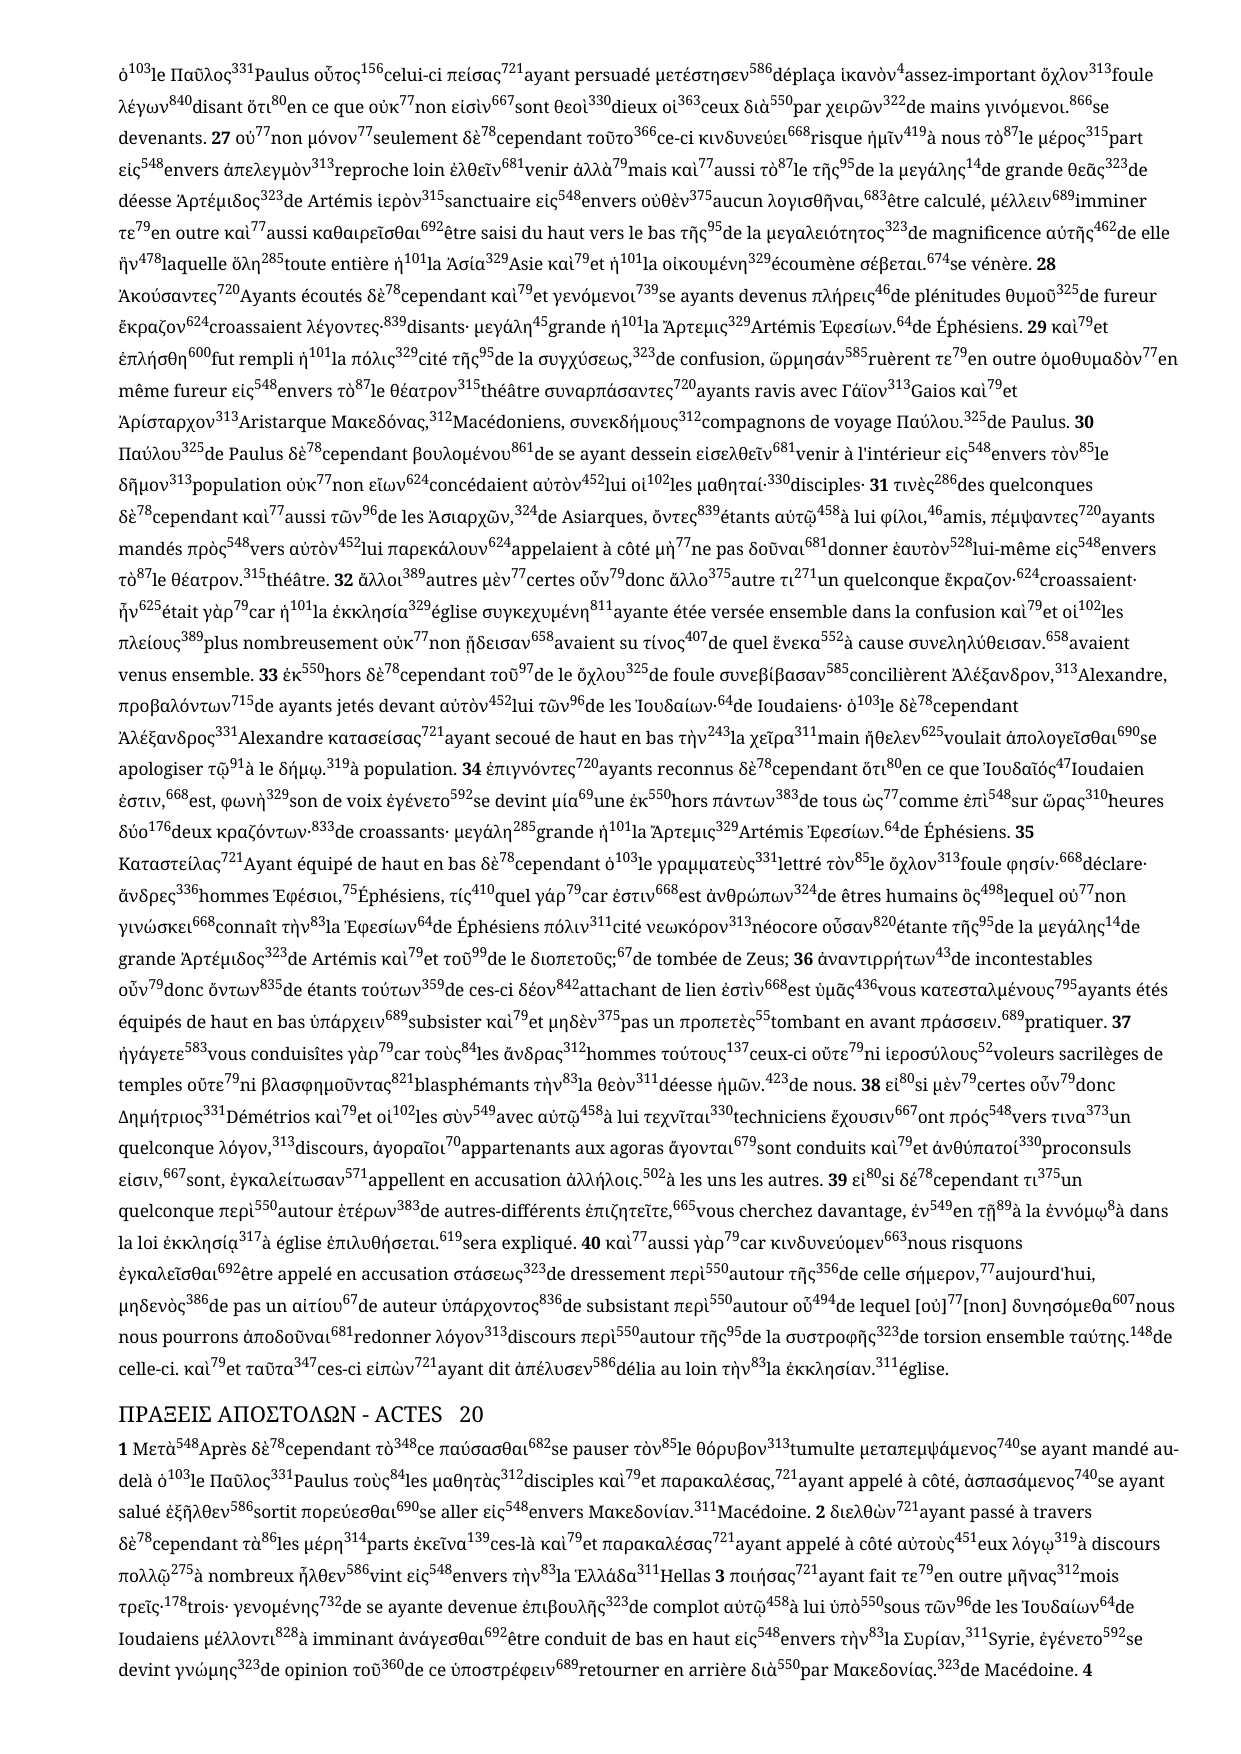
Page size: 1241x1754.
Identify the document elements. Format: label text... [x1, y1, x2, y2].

text ΠΡΑΞΕΙΣ ΑΠΟΣΤΟΛΩΝ - ACTES 20 [118, 1399, 1181, 1429]
text 1 Μετὰ548Après δὲ78cependant τὸ348ce παύσασθαι682se pauser τὸν85le θόρυβον313tumulte μεταπεμψάμενος740se ayant mandé au-delà ὁ103le Παῦλος331Paulus τοὺς84les μαθητὰς312disciples καὶ79et παρακαλέσας,721ayant appelé à côté, ἀσπασάμενος740se ayant salué ἐξῆλθεν586sortit πορεύεσθαι690se aller εἰς548envers Μακεδονίαν.311Macédoine. 2 διελθὼν721ayant passé à travers δὲ78cependant τὰ86les μέρη314parts ἐκεῖνα139ces-là καὶ79et παρακαλέσας721ayant appelé à côté αὐτοὺς451eux λόγῳ319à discours πολλῷ275à nombreux ἦλθεν586vint εἰς548envers τὴν83la Ἑλλάδα311Hellas 3 ποιήσας721ayant fait τε79en outre μῆνας312mois τρεῖς·178trois· γενομένης732de se ayante devenue ἐπιβουλῆς323de complot αὐτῷ458à lui ὑπὸ550sous τῶν96de les Ἰουδαίων64de Ioudaiens μέλλοντι828à imminant ἀνάγεσθαι692être conduit de bas en haut εἰς548envers τὴν83la Συρίαν,311Syrie, ἐγένετο592se devint γνώμης323de opinion τοῦ360de ce ὑποστρέφειν689retourner en arrière διὰ550par Μακεδονίας.323de Macédoine. 4 συνείπετο631se accompagnait δὲ78cependant αὐτῷ458à lui Σώπατρος331Sopatros Πύρρου325de Pyrrhus Βεροιαῖος,71De Bérée, Θεσσαλονικέων324de Thessaloniciens δὲ78cependant Ἀρίσταρχος331Aristarque καὶ79et Σεκοῦνδος,331Sekoundos, καὶ79et Γάϊος331Gaios Δερβαῖος71Derbéen καὶ79et Τιμόθεος,331Timotheos, Ἀσιανοὶ330Asiatiques δὲ78cependant Τύχικος331Tuchikos καὶ79et Τρόφιμος.331Trophimos. 5 οὗτοι363ceux-ci δὲ78cependant προσελθόντες720ayants venus vers ἔμενον624restaient ἡμᾶς416nous ἐν549en Τρῳάδι,317à Troas, 6 ἡμεῖς430nous δὲ78cependant ἐξεπλεύσαμεν581nous naviguâmes dehors μετὰ548après τὰς82les ἡμέρας310journées τῶν98de les ἀζύμων66de sans levains ἀπὸ550au loin Φιλίππων324de Philippes καὶ79et ἤλθομεν581nous vînmes πρὸς548vers αὐτοὺς451eux εἰς548envers τὴν83la Τρῳάδα311Troas ἄχρι552jusqu'à l'extrémité ἡμερῶν322de journées πέντε,188de cinq, οὗ77où διετρίψαμεν581nous grattâmes à travers ἡμέρας310journées ἑπτά.176sept. 7 Ἐν549En δὲ78cependant τῇ89à la μιᾷ57à une τῶν98de les σαββάτων326de sabbats συνηγμένων806de ayants étés menés ensemble ἡμῶν423de nous κλάσαι681casser ἄρτον,313pain, ὁ103le Παῦλος331Paulus διελέγετο631se dialoguait αὐτοῖς457à eux μέλλων840imminant ἐξιέναι689aller dehors τῇ350à celle ἐπαύριον,77lendemain, παρέτεινέν625prolongeait τε79en outre τὸν85le λόγον313discours μέχρι552jusqu'à μεσονυκτίου.327de minuit. 8 ἦσαν624étaient δὲ78cependant λαμπάδες328lampes ἱκαναὶ19assez-importantes ἐν549en τῷ93à le ὑπερῴῳ321à partie au-dessus οὗ77où ἦμεν620nous étions συνηγμένοι.812ayants étés menés ensemble. 9 καθεζόμενος867se siégeant δέ78cependant τις287un quelconque νεανίας331adolescent ὀνόματι321à nom Εὔτυχος331Eutuchos ἐπὶ550sur τῆς95de la θυρίδος,323de fenêtre, καταφερόμενος891étant porté de haut en bas ὕπνῳ319à sommeil βαθεῖ10à profond διαλεγομένου861de se dialoguant τοῦ97de le Παύλου325de Paulus ἐπὶ548sur πλεῖον,73plus nombreusement, κατενεχθεὶς760ayant été porté de haut en bas ἀπὸ550au loin τοῦ97de le ὕπνου325de sommeil ἔπεσεν586tomba ἀπὸ550au loin τοῦ99de le τριστέγου327de troisième toiture κάτω77vers le bas καὶ79et ἤρθη600fut levé νεκρός.71mort. 10 καταβὰς721ayant descendu δὲ78cependant ὁ103le Παῦλος331Paulus ἐπέπεσεν586tomba dessus αὐτῷ458à lui καὶ79et συμπεριλαβὼν721ayant pris autour avec εἶπεν·586dit· μὴ77ne pas θορυβεῖσθε,577soyez tumultués, ἡ101la γὰρ79car ψυχὴ329âme αὐτοῦ464de lui ἐν549en αὐτῷ458à lui ἐστιν.668est. 11 ἀναβὰς721ayant monté δὲ78cependant καὶ79et κλάσας721ayant cassé τὸν85le ἄρτον313pain καὶ79et γευσάμενος740se ayant goûté ἐφ᾽548sur ἱκανόν53assez-important τε79en outre ὁμιλήσας721ayant conversé ἄχρι552jusqu'à l'extrémité αὐγῆς,323de irradiation, οὕτως77ainsi ἐξῆλθεν.586sortit. 12 ἤγαγον585conduisirent δὲ78cependant τὸν85le παῖδα313jeune servant ζῶντα822vivant καὶ79et παρεκλήθησαν599furent appelé à côté οὐ77non μετρίως.77mesurément. 13 Ἡμεῖς430Nous δὲ78cependant προελθόντες720ayants venus devant ἐπὶ548sur τὸ87le πλοῖον315navire ἀνήχθημεν595nous fûmes conduit de bas en haut ἐπὶ548sur τὴν83la Ἆσσον311Assos ἐκεῖθεν77de là μέλλοντες839imminants ἀναλαμβάνειν689prendre de bas en haut τὸν85le Παῦλον·313Paulus· οὕτως77ainsi γὰρ79car διατεταγμένος792se ayant ordonné au-travers ἦν625était μέλλων840imminant αὐτὸς542lui-même πεζεύειν.689voyager à pied. 14 ὡς80comme δὲ78cependant συνέβαλλεν625jetait ensemble ἡμῖν419à nous εἰς548envers τὴν83la Ἆσσον,311Assos, ἀναλαβόντες720ayants pris de bas en haut αὐτὸν452lui ἤλθομεν581nous vînmes εἰς548envers Μιτυλήνην,311Mytilène, 15 κἀκεῖθεν77et de là ἀποπλεύσαντες720ayants navigués au loin τῇ350à celle ἐπιούσῃ826à survenante κατηντήσαμεν581nous atteignîmes à l'encontre ἄντικρυς552contre face Χίου,323de Chios, τῇ89à la δὲ78cependant ἑτέρᾳ376à autre-différente παρεβάλομεν581nous jetâmes à côté εἰς548envers Σάμον,311Samos, τῇ350à celle δὲ78cependant ἐχομένῃ853à se ayante ἤλθομεν581nous vînmes εἰς548envers Μίλητον.311Milet. 16 κεκρίκει659avait jugé γὰρ79car ὁ103le Παῦλος331Paulus παραπλεῦσαι681naviguer à côté τὴν83la Ἔφεσον,311Éphèse, ὅπως80de telle manière que μὴ77ne pas γένηται905que se devienne αὐτῷ458à lui χρονοτριβῆσαι681passer du temps sur sentier ἐν549en τῇ89à la Ἀσίᾳ·317à Asie· ἔσπευδεν625hâtait γὰρ79car εἰ80si δυνατὸν49puissant εἴη700que soit αὐτῷ458à lui τὴν83la ἡμέραν311journée τῆς95de la πεντηκοστῆς323de pentecôte γενέσθαι682se devenir εἰς548envers Ἱεροσόλυμα.314Ierosoluma. 17 Ἀπὸ550Au loin δὲ78cependant τῆς95de la Μιλήτου323de Milet πέμψας721ayant mandé εἰς548envers Ἔφεσον311Éphèse μετεκαλέσατο592se appela avec au-delà τοὺς84les πρεσβυτέρους52plus anciens τῆς95de la ἐκκλησίας.323de église. 18 ὡς80comme δὲ78cependant παρεγένοντο591se devinrent à côté πρὸς548vers αὐτὸν452lui εἶπεν586dit αὐτοῖς·457à eux· Ὑμεῖς447Vous ἐπίστασθε,671vous vous établissez sûrement, ἀπὸ550au loin πρώτης209de première ἡμέρας323de journée ἀφ᾽550au loin ἧς490de laquelle ἐπέβην582je surmontai εἰς548envers τὴν83la Ἀσίαν,311Asie, πῶς77comment? μεθ᾽550avec ὑμῶν441de vous τὸν85le πάντα269tout χρόνον313temps ἐγενόμην,588je me devins, 19 δουλεύων840étant esclave τῷ91à le κυρίῳ319à Maître μετὰ550avec πάσης279de toute ταπεινοφροσύνης323de basse émotion καὶ79et δακρύων326de larmes καὶ79et πειρασμῶν324de tentations τῶν357de ceux συμβάντων715de ayants arrivés avec μοι420à moi ἐν549en ταῖς88à les ἐπιβουλαῖς316à complots τῶν96de les Ἰουδαίων,64de Ioudaiens, 20 ὡς77comme οὐδὲν375aucun ὑπεστειλάμην588je me soustrayai τῶν359de ces συμφερόντων835de étants opportun τοῦ360de ce μὴ77ne pas ἀναγγεῖλαι681annoncer de bas en haut ὑμῖν438à vous καὶ79et διδάξαι681enseigner ὑμᾶς436vous δημοσίᾳ57à publique καὶ79et κατ᾽548selon οἴκους,312maisons, 21 διαμαρτυρόμενος867se passant témoignage Ἰουδαίοις58à Ioudaiens τε79en outre καὶ79et Ἕλλησιν318à Hellèns τὴν344celle εἰς548envers θεὸν313Dieu μετάνοιαν311transintelligence καὶ79et πίστιν311croyance εἰς548envers τὸν85le κύριον313Maître ἡμῶν423de nous Ἰησοῦν.313Iésous. 22 Καὶ79Et νῦν77maintenant ἰδοὺ306voici δεδεμένος813ayant été attaché de lien ἐγὼ431moi τῷ93à le πνεύματι321à souffle πορεύομαι670je me vais εἰς548envers Ἰερουσαλὴμ311Ierousalem τὰ347ces ἐν549en αὐτῇ456à elle συναντήσοντά763qui rencontreront avec μοι420à moi μὴ77ne pas εἰδώς,783ayant su, 23 πλὴν79toutefois ὅτι80en ce que τὸ105le πνεῦμα333souffle τὸ105le ἅγιον24saint κατὰ548selon πόλιν311cité διαμαρτύρεταί674se passe témoignage μοι420à moi λέγον842disant ὅτι80en ce que δεσμὰ332liens καὶ79et θλίψεις328oppressions με417moi μένουσιν.667restent. 24 ἀλλ᾽79mais οὐδενὸς281de aucun λόγου325de discours ποιοῦμαι670je me fais τὴν83la ψυχὴν311âme τιμίαν51de valeur ἐμαυτῷ509à moi-même ὡς80comme τελειῶσαι681perfectionner τὸν85le δρόμον313course μου424de moi καὶ79et τὴν83la διακονίαν311service ἣν478laquelle ἔλαβον582je pris παρὰ550à côté τοῦ97de le κυρίου325de Maître Ἰησοῦ,325de Iésous, διαμαρτύρασθαι682se passer témoignage τὸ87le εὐαγγέλιον315évangile τῆς95de la χάριτος323de grâce τοῦ97de le θεοῦ.325de Dieu. 25 Καὶ79Et νῦν77maintenant ἰδοὺ306voici ἐγὼ431moi οἶδα638j'ai su ὅτι80en ce que οὐκέτι77non plus ὄψεσθε609vous vous verrez τὸ87le πρόσωπόν315face μου424de moi ὑμεῖς447vous πάντες286tous ἐν549en οἷς485à lesquels διῆλθον582je passai à travers κηρύσσων840annonçant τὴν83la βασιλείαν.311royauté. 26 διότι80parce que μαρτύρομαι670je me rends témoignage ὑμῖν438à vous ἐν549en τῇ89à la σήμερον77aujourd'hui ἡμέρᾳ317à journée ὅτι80en ce que καθαρός47pur εἰμι664je suis ἀπὸ550au loin τοῦ99de le αἵματος327de sang πάντων·383de tous· 27 οὐ77non γὰρ79car ὑπεστειλάμην588je me soustrayai τοῦ360de ce μὴ77ne pas ἀναγγεῖλαι681annoncer de bas en haut πᾶσαν267toute τὴν83la βουλὴν311dessein τοῦ97de le θεοῦ325de Dieu ὑμῖν.438à vous. 28 προσέχετε569attenez ἑαυτοῖς519à vous-mêmes καὶ79et παντὶ277à tout τῷ93à le ποιμνίῳ,321à troupeau de berger, ἐν549en ᾧ488à lequel ὑμᾶς436vous τὸ105le πνεῦμα333souffle τὸ105le ἅγιον24saint ἔθετο592se posa ἐπισκόπους312superviseurs ποιμαίνειν689berger τὴν83la ἐκκλησίαν311église τοῦ97de le θεοῦ,325de Dieu, ἣν478laquelle περιεποιήσατο592se produisit autour διὰ550par τοῦ259de le αἵματος327de sang τοῦ257de le ἰδίου.127de en propre. 29 ἐγὼ431moi οἶδα638j'ai su ὅτι80en ce que εἰσελεύσονται611se viendront à l'intérieur μετὰ548après τὴν83la ἄφιξίν311arrivée μου424de moi λύκοι330loups βαρεῖς21lourds εἰς548envers ὑμᾶς436vous μὴ77ne pas φειδόμενοι866se épargnants τοῦ99de le ποιμνίου,327de troupeau de berger, 30 καὶ79et ἐξ550hors ὑμῶν441de vous αὐτῶν521de vous-mêmes ἀναστήσονται611se redresseront ἄνδρες330hommes λαλοῦντες839bavardants διεστραμμένα797ayants étés tournés de travers τοῦ360de ce ἀποσπᾶν689tirer loin τοὺς84les μαθητὰς312disciples ὀπίσω552derrière ἑαυτῶν.536de eux-mêmes. 31 διὸ79c'est pourquoi γρηγορεῖτε569vigilez μνημονεύοντες839souvenants ὅτι80en ce que τριετίαν311trois années durant νύκτα311nuit καὶ79et ἡμέραν311journée οὐκ77non ἐπαυσάμην588je me pausai μετὰ550avec δακρύων326de larmes νουθετῶν840admonestant ἕνα53un ἕκαστον.269chacun. 32 Καὶ79Et τὰ347ces νῦν77maintenant παρατίθεμαι670je me pose à côté ὑμᾶς436vous τῷ91à le θεῷ319à Dieu καὶ79et τῷ91à le λόγῳ319à discours τῆς95de la χάριτος323de grâce αὐτοῦ,464de lui, τῷ352à celui δυναμένῳ855à se pouvant οἰκοδομῆσαι681édifier en maison καὶ79et δοῦναι681donner τὴν83la κληρονομίαν311héritage ἐν549en τοῖς351à ceux ἡγιασμένοις800à ayants étés sanctifiés πᾶσιν.274à tous. 33 ἀργυρίου327de objet d'argent ἢ79ou χρυσίου327de objet d'or ἢ79ou ἱματισμοῦ325de habillement d'himation οὐδενὸς384de aucun ἐπεθύμησα·582je désirai en fureur· 34 αὐτοὶ523vous-mêmes γινώσκετε665vous connaissez ὅτι80en ce que ταῖς88à les χρείαις316à besoins μου424de moi καὶ79et τοῖς351à ceux οὖσιν827à étants μετ᾽550avec ἐμοῦ424de moi ὑπηρέτησαν585administrèrent αἱ100les χεῖρες328mains αὗται.153celles-ci. 35 πάντα374tous ὑπέδειξα582je montrai en dessous ὑμῖν438à vous ὅτι80en ce que οὕτως77ainsi κοπιῶντας821peinants δεῖ668attache de lien ἀντιλαμβάνεσθαι690se prendre contre τῶν357de ceux ἀσθενούντων,833de étants infirme, μνημονεύειν689souvenir τε79en outre τῶν96de les λόγων324de discours τοῦ97de le κυρίου325de Maître Ἰησοῦ325de Iésous ὅτι80en ce que αὐτὸς469lui εἶπεν·586dit· μακάριόν49bienheureux ἐστιν668est μᾶλλον77davantage διδόναι689donner ἢ79ou λαμβάνειν.689prendre. 36 Καὶ79Et ταῦτα347ces-ci εἰπὼν721ayant dit θεὶς721ayant posé τὰ86les γόνατα314genoux αὐτοῦ464de lui σὺν549avec πᾶσιν274à tous αὐτοῖς457à eux προσηύξατο.592se pria. 37 ἱκανὸς287assez-important δὲ78cependant κλαυθμὸς331pleur ἐγένετο592se devint πάντων383de tous καὶ79et ἐπιπεσόντες720ayants tombés dessus ἐπὶ548sur τὸν85le τράχηλον313cou τοῦ97de le Παύλου325de Paulus κατεφίλουν624affectionnaient de haut en bas αὐτόν,452lui, 38 ὀδυνώμενοι866se affligeants de douleur μάλιστα77surtout ἐπὶ549sur τῷ91à le λόγῳ319à discours ᾧ486à lequel εἰρήκει,659avait dit, ὅτι80en ce que οὐκέτι77non plus μέλλουσιν667imminent τὸ87le πρόσωπον315face αὐτοῦ464de lui θεωρεῖν.689observer. προέπεμπον624mandaient en avant δὲ78cependant αὐτὸν452lui εἰς548envers τὸ87le πλοῖον.315navire. [118, 1433, 1181, 1682]
text 1 Ἐγένετο592Se devint δὲ78cependant ἐν549en τῷ354à ce τὸν85le Ἀπολλῶ313Apollos εἶναι689être ἐν549en Κορίνθῳ317à Corinthe Παῦλον313Paulus διελθόντα707ayant passé à travers τὰ86les ἀνωτερικὰ5hautes μέρη314parts [κατ]ελθεῖν681venir de haut en bas εἰς548envers Ἔφεσον311Éphèse καὶ79et εὑρεῖν681trouver τινας268des quelconques μαθητὰς312disciples 2 εἶπέν586dit τε79en outre πρὸς548vers αὐτούς·451eux· εἰ340si πνεῦμα315souffle ἅγιον6saint ἐλάβετε583vous prîtes πιστεύσαντες;720ayants crus; οἱ468ceux δὲ78cependant πρὸς548vers αὐτόν·452lui· ἀλλ᾽79mais οὐδ᾽77non cependant εἰ80si πνεῦμα333souffle ἅγιον24saint ἔστιν668est ἠκούσαμεν.581nous écoutâmes. 3 εἶπέν586dit τε·79en outre· εἰς548envers τί399quel οὖν79donc ἐβαπτίσθητε;597vous fûtes baptisé; οἱ468ceux δὲ78cependant εἶπαν·585dirent· εἰς548envers τὸ87le Ἰωάννου325de Ioannes βάπτισμα.315baptême. 4 εἶπεν586dit δὲ78cependant Παῦλος·331Paulus· Ἰωάννης331Ioannes ἐβάπτισεν586baptisa βάπτισμα315baptême μετανοίας323de transintelligence τῷ91à le λαῷ319à peuple λέγων840disant εἰς548envers τὸν346celui ἐρχόμενον849se venant μετ᾽548après αὐτὸν452lui ἵνα80afin que πιστεύσωσιν,898que croient, τοῦτ᾽366ce-ci ἔστιν668est εἰς548envers τὸν85le Ἰησοῦν.313Iésous. 5 ἀκούσαντες720ayants écoutés δὲ78cependant ἐβαπτίσθησαν599furent baptisé εἰς548envers τὸ87le ὄνομα315nom τοῦ97de le κυρίου325de Maître Ἰησοῦ,325de Iésous, 6 καὶ79et ἐπιθέντος716de ayant surposé αὐτοῖς457à eux τοῦ97de le Παύλου325de Paulus [τὰς]82[les] χεῖρας310mains ἦλθεν586vint τὸ105le πνεῦμα333souffle τὸ105le ἅγιον24saint ἐπ᾽548sur αὐτούς,451eux, ἐλάλουν624bavardaient τε79en outre γλώσσαις316à langues καὶ79et ἐπροφήτευον.624prophétisaient. 7 ἦσαν624étaient δὲ78cependant οἱ102les πάντες286tous ἄνδρες330hommes ὡσεὶ77comme si δώδεκα.70douze. 8 Εἰσελθὼν721Ayant venu à l'intérieur δὲ78cependant εἰς548envers τὴν83la συναγωγὴν311synagogue ἐπαρρησιάζετο631se oralisait franchement ἐπὶ548sur μῆνας312mois τρεῖς178trois διαλεγόμενος867se dialoguant καὶ79et πείθων840persuadant [τὰ]86[les] περὶ550autour τῆς95de la βασιλείας323de royauté τοῦ97de le θεοῦ.325de Dieu. 9 ὡς80comme δέ78cependant τινες389des quelconques ἐσκληρύνοντο635étaient durci καὶ79et ἠπείθουν624désobéissaient κακολογοῦντες839discourants en mal τὴν83la ὁδὸν311chemin ἐνώπιον552en devant τοῦ99de le πλήθους,327de multitude, ἀποστὰς721ayant dressé au loin ἀπ᾽550au loin αὐτῶν463de eux ἀφώρισεν586délimita au loin τοὺς84les μαθητὰς312disciples καθ᾽548selon ἡμέραν311journée διαλεγόμενος867se dialoguant ἐν549en τῇ89à la σχολῇ317à école Τυράννου.325de Tyrannos. 10 τοῦτο366ce-ci δὲ78cependant ἐγένετο592se devint ἐπὶ548sur ἔτη314ans δύο,180deux, ὥστε80de sorte que πάντας268tous τοὺς345ceux κατοικοῦντας821établissants maison d'habitation τὴν83la Ἀσίαν311Asie ἀκοῦσαι681écouter τὸν85le λόγον313discours τοῦ97de le κυρίου,325de Maître, Ἰουδαίους52Ioudaiens τε79en outre καὶ79et Ἕλληνας.312Hellèns. 11 Δυνάμεις310Puissances τε79en outre οὐ77non τὰς343celles τυχούσας704ayantes obtenues ὁ103le θεὸς331Dieu ἐποίει625faisait διὰ550par τῶν94de les χειρῶν322de mains Παύλου,325de Paulus, 12 ὥστε80de sorte que καὶ77aussi ἐπὶ548sur τοὺς345ceux ἀσθενοῦντας821étants infirme ἀποφέρεσθαι692être porté au loin ἀπὸ550au loin τοῦ97de le χρωτὸς325de peau αὐτοῦ464de lui σουδάρια314petits suaires ἢ79ou σιμικίνθια314jupons en ceinture très court καὶ79et ἀπαλλάσσεσθαι692être débarrassé ἀπ᾽550au loin αὐτῶν463de eux τὰς82les νόσους,310maladies, τά86les τε79en outre πνεύματα314souffles τὰ86les πονηρὰ5méchants ἐκπορεύεσθαι.690se aller au dehors. 13 Ἐπεχείρησαν585Mirent la main sur δέ78cependant τινες389des quelconques καὶ77aussi τῶν357de ceux περιερχομένων860de se allants autour Ἰουδαίων15de Ioudaiens ἐξορκιστῶν324de exorcistes ὀνομάζειν689nommer ἐπὶ548sur τοὺς345ceux ἔχοντας821ayants τὰ86les πνεύματα314souffles τὰ86les πονηρὰ5méchants τὸ87le ὄνομα315nom τοῦ97de le κυρίου325de Maître Ἰησοῦ325de Iésous λέγοντες·839disants· ὁρκίζω664je fais sermenter ὑμᾶς436vous τὸν85le Ἰησοῦν313Iésous ὃν480lequel Παῦλος331Paulus κηρύσσει.668annonce. 14 ἦσαν624étaient δέ78cependant τινος281de un quelconque Σκευᾶ325de Skeua Ἰουδαίου16de Ioudaien ἀρχιερέως325de chef sacrificateur ἑπτὰ196sept υἱοὶ330fils τοῦτο348ce-ci ποιοῦντες.839faisants. 15 ἀποκριθὲν762ayant été répondu δὲ78cependant τὸ105le πνεῦμα333souffle τὸ105le πονηρὸν24méchant εἶπεν586dit αὐτοῖς·457à eux· τὸν85le [μὲν]79[certes] Ἰησοῦν313Iésous γινώσκω664je connais καὶ79et τὸν85le Παῦλον313Paulus ἐπίσταμαι,670je m'établis sûrement, ὑμεῖς447vous δὲ78cependant τίνες409quels ἐστέ;665vous êtes; 16 καὶ79et ἐφαλόμενος740se ayant bondi sur ὁ103le ἄνθρωπος331être humain ἐπ᾽548sur αὐτοὺς451eux ἐν549en ᾧ486à lequel ἦν625était τὸ105le πνεῦμα333souffle τὸ105le πονηρόν,24méchant, κατακυριεύσας721ayant maîtrisé de haut en bas ἀμφοτέρων383de tous deux ἴσχυσεν586eut la ténacité κατ᾽550contre αὐτῶν463de eux ὥστε80de sorte que γυμνοὺς52nus καὶ79et τετραυματισμένους795ayants étés traumatisés ἐκφυγεῖν681fuir dehors ἐκ550hors τοῦ97de le οἴκου325de maison ἐκείνου.150de celui-là. 17 τοῦτο366ce-ci δὲ78cependant ἐγένετο592se devint γνωστὸν49connu πᾶσιν274à tous Ἰουδαίοις58à Ioudaiens τε79en outre καὶ79et Ἕλλησιν318à Hellèns τοῖς351à ceux κατοικοῦσιν827à établissants maison d'habitation τὴν83la Ἔφεσον311Éphèse καὶ79et ἐπέπεσεν586tomba dessus φόβος331effroi ἐπὶ548sur πάντας268tous αὐτοὺς451eux καὶ79et ἐμεγαλύνετο636était magnifié τὸ105le ὄνομα333nom τοῦ97de le κυρίου325de Maître Ἰησοῦ.325de Iésous. 18 Πολλοί389Nombreux τε79en outre τῶν357de ceux πεπιστευκότων777de ayants crus ἤρχοντο630se venaient ἐξομολογούμενοι866se avouants à l'excès καὶ79et ἀναγγέλλοντες839annonçants de bas en haut τὰς82les πράξεις310pratiques αὐτῶν.463de eux. 19 ἱκανοὶ70assez-importants δὲ78cependant τῶν357de ceux τὰ86les περίεργα54travaillés alentour πραξάντων715de ayants pratiqués συνενέγκαντες720ayants étés opportun τὰς242les βίβλους310bibles κατέκαιον624brûlaient complètement ἐνώπιον552en devant πάντων,383de tous, καὶ79et συνεψήφισαν585comptèrent ensemble τὰς82les τιμὰς310valeurs αὐτῶν461de elles καὶ79et εὗρον585trouvèrent ἀργυρίου327de objet d'argent μυριάδας310myriades πέντε.176cinq. 20 Οὕτως77Ainsi κατὰ548selon κράτος315force τοῦ97de le κυρίου325de Maître ὁ103le λόγος331discours ηὔξανεν625croissait καὶ79et ἴσχυεν.625avait la ténacité. 21 Ὡς80Comme δὲ78cependant ἐπληρώθη600fut fait plénitude ταῦτα,365ces-ci, ἔθετο592se posa ὁ103le Παῦλος331Paulus ἐν549en τῷ93à le πνεύματι321à souffle διελθὼν721ayant passé à travers τὴν83la Μακεδονίαν311Macédoine καὶ79et Ἀχαΐαν311Achaïe πορεύεσθαι690se aller εἰς548envers Ἱεροσόλυμα314Ierosoluma εἰπὼν721ayant dit ὅτι80en ce que μετὰ548après τὸ348ce γενέσθαι682se devenir με417moi ἐκεῖ77là δεῖ668attache de lien με417moi καὶ77aussi Ῥώμην311Rome ἰδεῖν.681voir. 22 ἀποστείλας721ayant envoyé δὲ78cependant εἰς548envers τὴν83la Μακεδονίαν311Macédoine δύο52deux τῶν357de ceux διακονούντων833de servants αὐτῷ,458à lui, Τιμόθεον313Timotheos καὶ79et Ἔραστον,313Érastos, αὐτὸς469lui ἐπέσχεν586eut sur χρόνον313temps εἰς548envers τὴν83la Ἀσίαν.311Asie. 23 Ἐγένετο592Se devint δὲ78cependant κατὰ548selon τὸν85le καιρὸν313moment ἐκεῖνον138celui-là τάραχος331trouble οὐκ77non ὀλίγος390peu περὶ550autour τῆς95de la ὁδοῦ.323de chemin. 24 Δημήτριος331Démétrios γάρ79car τις287un quelconque ὀνόματι,321à nom, ἀργυροκόπος,331batteur d’argent, ποιῶν840faisant ναοὺς312temples ἀργυροῦς3argentés Ἀρτέμιδος323de Artémis παρείχετο631se fournissait τοῖς90à les τεχνίταις318à techniciens οὐκ77non ὀλίγην267peu ἐργασίαν,311travaillance, 25 οὓς479lesquels συναθροίσας721ayant réuni ensemble καὶ77aussi τοὺς84les περὶ548autour τὰ86les τοιαῦτα347tels ἐργάτας312travailleurs εἶπεν·586dit· ἄνδρες,336hommes, ἐπίστασθε671vous vous établissez sûrement ὅτι80en ce que ἐκ550hors ταύτης148de celle-ci τῆς95de la ἐργασίας323de travaillance ἡ101la εὐπορία329prospérité ἡμῖν419à nous ἐστιν668est 26 καὶ79et θεωρεῖτε665vous observez καὶ79et ἀκούετε665vous écoutez ὅτι80en ce que οὐ77non μόνον77seulement Ἐφέσου323de Éphèse ἀλλὰ79mais σχεδὸν77presque πάσης279de toute τῆς95de la Ἀσίας323de Asie ὁ103le Παῦλος331Paulus οὗτος156celui-ci πείσας721ayant persuadé μετέστησεν586déplaça ἱκανὸν4assez-important ὄχλον313foule λέγων840disant ὅτι80en ce que οὐκ77non εἰσὶν667sont θεοὶ330dieux οἱ363ceux διὰ550par χειρῶν322de mains γινόμενοι.866se devenants. 27 οὐ77non μόνον77seulement δὲ78cependant τοῦτο366ce-ci κινδυνεύει668risque ἡμῖν419à nous τὸ87le μέρος315part εἰς548envers ἀπελεγμὸν313reproche loin ἐλθεῖν681venir ἀλλὰ79mais καὶ77aussi τὸ87le τῆς95de la μεγάλης14de grande θεᾶς323de déesse Ἀρτέμιδος323de Artémis ἱερὸν315sanctuaire εἰς548envers οὐθὲν375aucun λογισθῆναι,683être calculé, μέλλειν689imminer τε79en outre καὶ77aussi καθαιρεῖσθαι692être saisi du haut vers le bas τῆς95de la μεγαλειότητος323de magnificence αὐτῆς462de elle ἣν478laquelle ὅλη285toute entière ἡ101la Ἀσία329Asie καὶ79et ἡ101la οἰκουμένη329écoumène σέβεται.674se vénère. 28 Ἀκούσαντες720Ayants écoutés δὲ78cependant καὶ79et γενόμενοι739se ayants devenus πλήρεις46de plénitudes θυμοῦ325de fureur ἔκραζον624croassaient λέγοντες·839disants· μεγάλη45grande ἡ101la Ἄρτεμις329Artémis Ἐφεσίων.64de Éphésiens. 29 καὶ79et ἐπλήσθη600fut rempli ἡ101la πόλις329cité τῆς95de la συγχύσεως,323de confusion, ὥρμησάν585ruèrent τε79en outre ὁμοθυμαδὸν77en même fureur εἰς548envers τὸ87le θέατρον315théâtre συναρπάσαντες720ayants ravis avec Γάϊον313Gaios καὶ79et Ἀρίσταρχον313Aristarque Μακεδόνας,312Macédoniens, συνεκδήμους312compagnons de voyage Παύλου.325de Paulus. 30 Παύλου325de Paulus δὲ78cependant βουλομένου861de se ayant dessein εἰσελθεῖν681venir à l'intérieur εἰς548envers τὸν85le δῆμον313population οὐκ77non εἴων624concédaient αὐτὸν452lui οἱ102les μαθηταί·330disciples· 31 τινὲς286des quelconques δὲ78cependant καὶ77aussi τῶν96de les Ἀσιαρχῶν,324de Asiarques, ὄντες839étants αὐτῷ458à lui φίλοι,46amis, πέμψαντες720ayants mandés πρὸς548vers αὐτὸν452lui παρεκάλουν624appelaient à côté μὴ77ne pas δοῦναι681donner ἑαυτὸν528lui-même εἰς548envers τὸ87le θέατρον.315théâtre. 32 ἄλλοι389autres μὲν77certes οὖν79donc ἄλλο375autre τι271un quelconque ἔκραζον·624croassaient· ἦν625était γὰρ79car ἡ101la ἐκκλησία329église συγκεχυμένη811ayante étée versée ensemble dans la confusion καὶ79et οἱ102les πλείους389plus nombreusement οὐκ77non ᾔδεισαν658avaient su τίνος407de quel ἕνεκα552à cause συνεληλύθεισαν.658avaient venus ensemble. 33 ἐκ550hors δὲ78cependant τοῦ97de le ὄχλου325de foule συνεβίβασαν585concilièrent Ἀλέξανδρον,313Alexandre, προβαλόντων715de ayants jetés devant αὐτὸν452lui τῶν96de les Ἰουδαίων·64de Ioudaiens· ὁ103le δὲ78cependant Ἀλέξανδρος331Alexandre κατασείσας721ayant secoué de haut en bas τὴν243la χεῖρα311main ἤθελεν625voulait ἀπολογεῖσθαι690se apologiser τῷ91à le δήμῳ.319à population. 34 ἐπιγνόντες720ayants reconnus δὲ78cependant ὅτι80en ce que Ἰουδαῖός47Ioudaien ἐστιν,668est, φωνὴ329son de voix ἐγένετο592se devint μία69une ἐκ550hors πάντων383de tous ὡς77comme ἐπὶ548sur ὥρας310heures δύο176deux κραζόντων·833de croassants· μεγάλη285grande ἡ101la Ἄρτεμις329Artémis Ἐφεσίων.64de Éphésiens. 35 Καταστείλας721Ayant équipé de haut en bas δὲ78cependant ὁ103le γραμματεὺς331lettré τὸν85le ὄχλον313foule φησίν·668déclare· ἄνδρες336hommes Ἐφέσιοι,75Éphésiens, τίς410quel γάρ79car ἐστιν668est ἀνθρώπων324de êtres humains ὃς498lequel οὐ77non γινώσκει668connaît τὴν83la Ἐφεσίων64de Éphésiens πόλιν311cité νεωκόρον313néocore οὖσαν820étante τῆς95de la μεγάλης14de grande Ἀρτέμιδος323de Artémis καὶ79et τοῦ99de le διοπετοῦς;67de tombée de Zeus; 36 ἀναντιρρήτων43de incontestables οὖν79donc ὄντων835de étants τούτων359de ces-ci δέον842attachant de lien ἐστὶν668est ὑμᾶς436vous κατεσταλμένους795ayants étés équipés de haut en bas ὑπάρχειν689subsister καὶ79et μηδὲν375pas un προπετὲς55tombant en avant πράσσειν.689pratiquer. 37 ἠγάγετε583vous conduisîtes γὰρ79car τοὺς84les ἄνδρας312hommes τούτους137ceux-ci οὔτε79ni ἱεροσύλους52voleurs sacrilèges de temples οὔτε79ni βλασφημοῦντας821blasphémants τὴν83la θεὸν311déesse ἡμῶν.423de nous. 38 εἰ80si μὲν79certes οὖν79donc Δημήτριος331Démétrios καὶ79et οἱ102les σὺν549avec αὐτῷ458à lui τεχνῖται330techniciens ἔχουσιν667ont πρός548vers τινα373un quelconque λόγον,313discours, ἀγοραῖοι70appartenants aux agoras ἄγονται679sont conduits καὶ79et ἀνθύπατοί330proconsuls εἰσιν,667sont, ἐγκαλείτωσαν571appellent en accusation ἀλλήλοις.502à les uns les autres. 39 εἰ80si δέ78cependant τι375un quelconque περὶ550autour ἑτέρων383de autres-différents ἐπιζητεῖτε,665vous cherchez davantage, ἐν549en τῇ89à la ἐννόμῳ8à dans la loi ἐκκλησίᾳ317à église ἐπιλυθήσεται.619sera expliqué. 40 καὶ77aussi γὰρ79car κινδυνεύομεν663nous risquons ἐγκαλεῖσθαι692être appelé en accusation στάσεως323de dressement περὶ550autour τῆς356de celle σήμερον,77aujourd'hui, μηδενὸς386de pas un αἰτίου67de auteur ὑπάρχοντος836de subsistant περὶ550autour οὗ494de lequel [οὐ]77[non] δυνησόμεθα607nous nous pourrons ἀποδοῦναι681redonner λόγον313discours περὶ550autour τῆς95de la συστροφῆς323de torsion ensemble ταύτης.148de celle-ci. καὶ79et ταῦτα347ces-ci εἰπὼν721ayant dit ἀπέλυσεν586délia au loin τὴν83la ἐκκλησίαν.311église. [118, 59, 1181, 1381]
